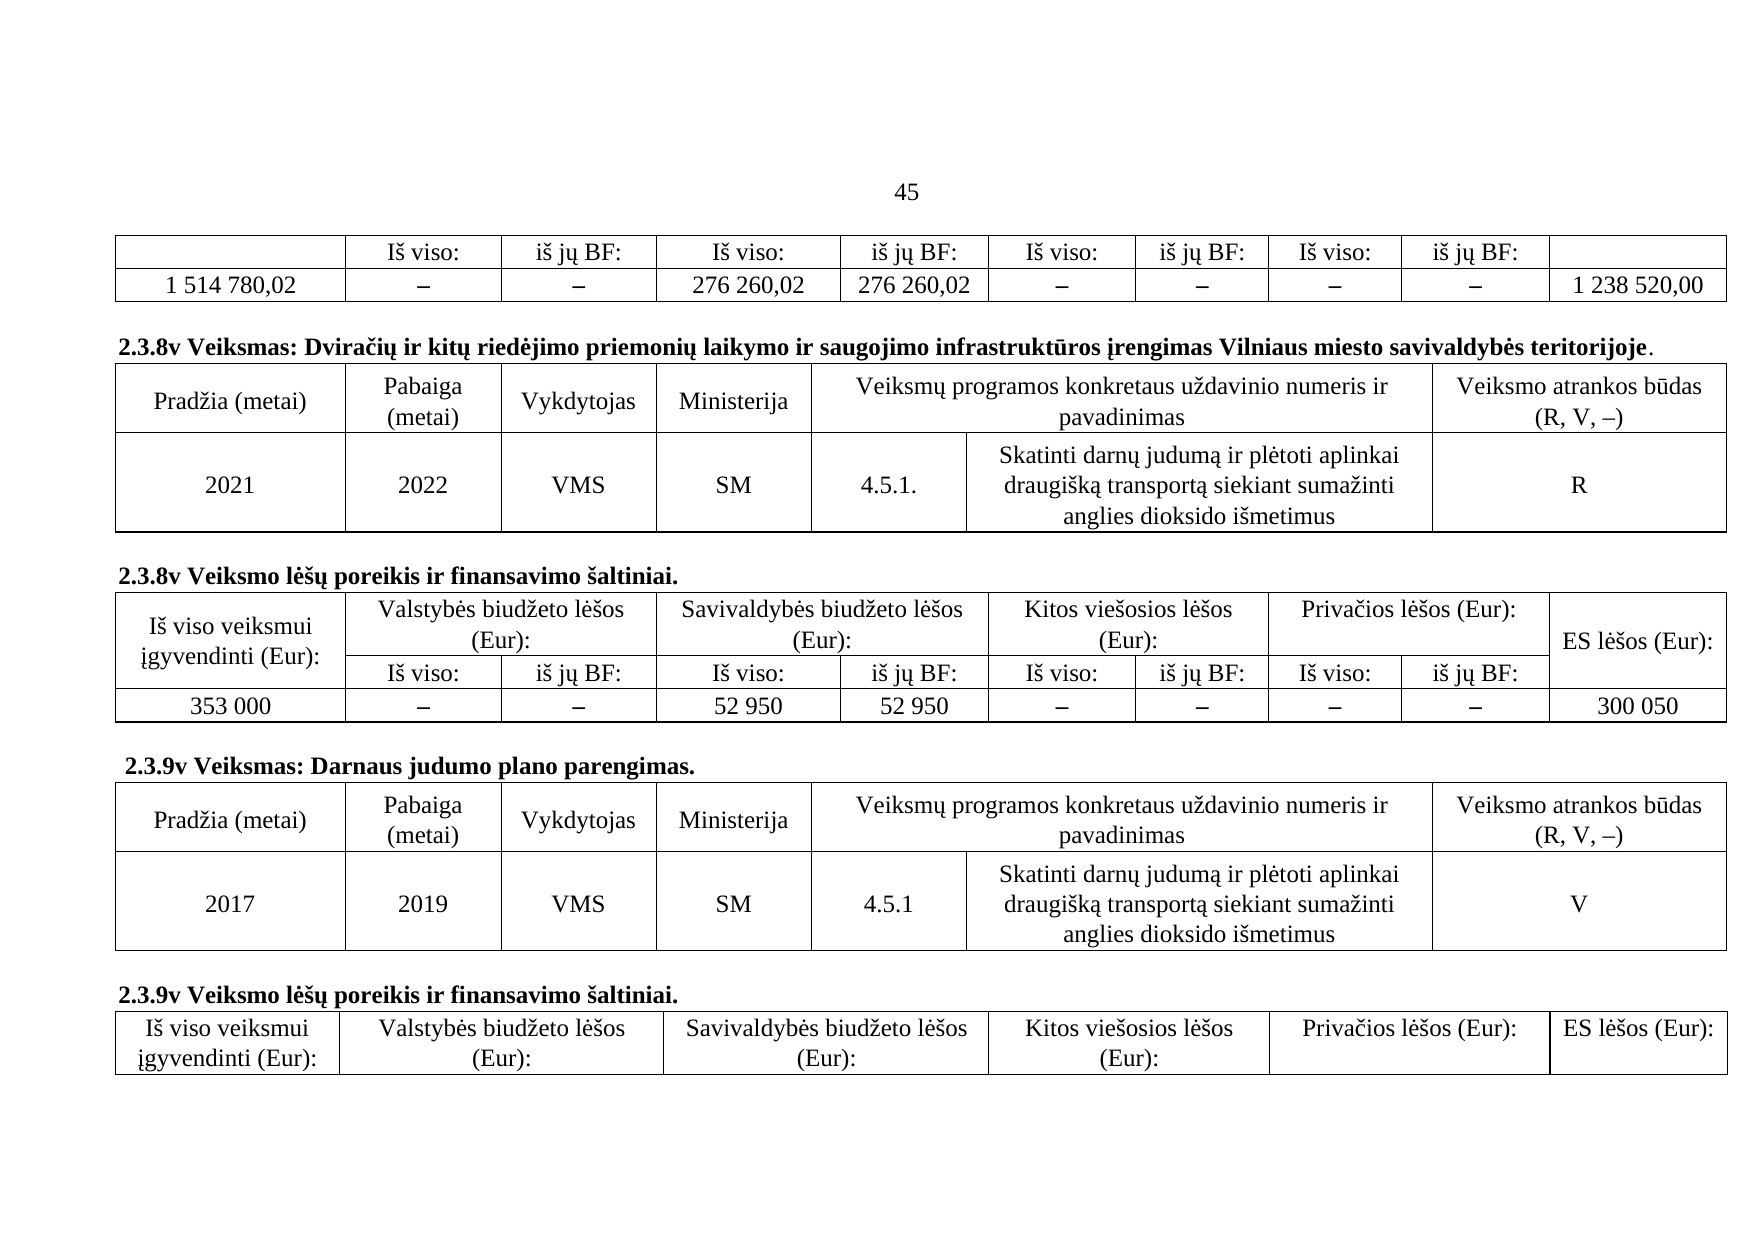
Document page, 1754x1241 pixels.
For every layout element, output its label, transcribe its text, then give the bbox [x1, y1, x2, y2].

table_header Savivaldybės biudžeto lėšos (Eur): [657, 593, 988, 655]
table_header [116, 236, 345, 268]
table_cell – [502, 689, 656, 721]
table_cell 276 260,02 [841, 269, 988, 301]
table_cell R [1433, 433, 1726, 531]
table_cell V [1433, 852, 1726, 950]
table_cell 1 514 780,02 [116, 269, 345, 301]
table_cell – [1402, 689, 1549, 721]
table_header Vykdytojas [502, 783, 656, 851]
table_cell – [989, 269, 1135, 301]
table_cell iš jų BF: [502, 656, 656, 688]
table_header Iš viso veiksmui įgyvendinti (Eur): [116, 1012, 339, 1074]
table_cell Iš viso: [1269, 656, 1401, 688]
table_cell VMS [502, 433, 656, 531]
table_cell iš jų BF: [1402, 236, 1549, 268]
table_cell Iš viso: [989, 236, 1135, 268]
table_header Iš viso veiksmui įgyvendinti (Eur): [116, 593, 345, 688]
table_cell 2019 [346, 852, 501, 950]
table_cell 276 260,02 [657, 269, 840, 301]
table_cell VMS [502, 852, 656, 950]
table_cell 2021 [116, 433, 345, 531]
table_cell – [1402, 269, 1549, 301]
table_header Pabaiga (metai) [346, 364, 501, 432]
table_header Pradžia (metai) [116, 783, 345, 851]
text 2.3.9v Veiksmas: Darnaus judumo plano parengimas. [118, 751, 1695, 780]
table_cell 1 238 520,00 [1550, 269, 1726, 301]
table_cell 52 950 [657, 689, 840, 721]
table_header Privačios lėšos (Eur): [1270, 1012, 1549, 1074]
table_cell Iš viso: [657, 236, 840, 268]
table_cell Iš viso: [1269, 236, 1401, 268]
text 2.3.8v Veiksmo lėšų poreikis ir finansavimo šaltiniai. [118, 561, 1695, 590]
table_header Valstybės biudžeto lėšos (Eur): [340, 1012, 663, 1074]
table_header Pradžia (metai) [116, 364, 345, 432]
table_cell 4.5.1 [812, 852, 966, 950]
text 2.3.9v Veiksmo lėšų poreikis ir finansavimo šaltiniai. [118, 980, 1695, 1008]
table_header Veiksmų programos konkretaus uždavinio numeris ir pavadinimas [812, 783, 1432, 851]
table_cell Iš viso: [346, 656, 501, 688]
table_cell – [989, 689, 1135, 721]
table_cell – [502, 269, 656, 301]
table_cell Skatinti darnų judumą ir plėtoti aplinkai draugišką transportą siekiant sumažinti anglies dioksido išmetimus [967, 433, 1432, 531]
table_cell iš jų BF: [841, 656, 988, 688]
table_header ES lėšos (Eur): [1550, 593, 1726, 688]
table_cell SM [657, 433, 811, 531]
table_cell iš jų BF: [1136, 236, 1268, 268]
table_header Ministerija [657, 364, 811, 432]
table_cell – [1269, 269, 1401, 301]
table_header Valstybės biudžeto lėšos (Eur): [346, 593, 656, 655]
table_cell SM [657, 852, 811, 950]
table_header Kitos viešosios lėšos (Eur): [989, 593, 1268, 655]
table_header Kitos viešosios lėšos (Eur): [989, 1012, 1269, 1074]
table_cell – [1136, 689, 1268, 721]
text 2.3.8v Veiksmas: Dviračių ir kitų riedėjimo priemonių laikymo ir saugojimo infrastruktūros įrengimas Vilniaus miesto savivaldybės teritorijoje. [118, 332, 1695, 361]
table_cell iš jų BF: [502, 236, 656, 268]
table_header Veiksmo atrankos būdas (R, V, –) [1433, 364, 1726, 432]
table_cell iš jų BF: [841, 236, 988, 268]
table_cell 2022 [346, 433, 501, 531]
table_header Privačios lėšos (Eur): [1269, 593, 1549, 655]
table_header Savivaldybės biudžeto lėšos (Eur): [664, 1012, 988, 1074]
table_header [1550, 236, 1726, 268]
table_cell – [1269, 689, 1401, 721]
table_header Veiksmo atrankos būdas (R, V, –) [1433, 783, 1726, 851]
table_cell iš jų BF: [1136, 656, 1268, 688]
table_cell Iš viso: [989, 656, 1135, 688]
table_cell 353 000 [116, 689, 345, 721]
table_cell 300 050 [1550, 689, 1726, 721]
table_cell – [1136, 269, 1268, 301]
table_cell Iš viso: [657, 656, 840, 688]
table_cell 52 950 [841, 689, 988, 721]
table_cell – [346, 269, 501, 301]
table_header Veiksmų programos konkretaus uždavinio numeris ir pavadinimas [812, 364, 1432, 432]
table_cell Skatinti darnų judumą ir plėtoti aplinkai draugišką transportą siekiant sumažinti anglies dioksido išmetimus [967, 852, 1432, 950]
table_header Vykdytojas [502, 364, 656, 432]
table_cell 4.5.1. [812, 433, 966, 531]
table_cell Iš viso: [346, 236, 501, 268]
table_cell 2017 [116, 852, 345, 950]
table_header Ministerija [657, 783, 811, 851]
table_cell iš jų BF: [1402, 656, 1549, 688]
table_header Pabaiga (metai) [346, 783, 501, 851]
table_header ES lėšos (Eur): [1551, 1012, 1727, 1074]
table_cell – [346, 689, 501, 721]
